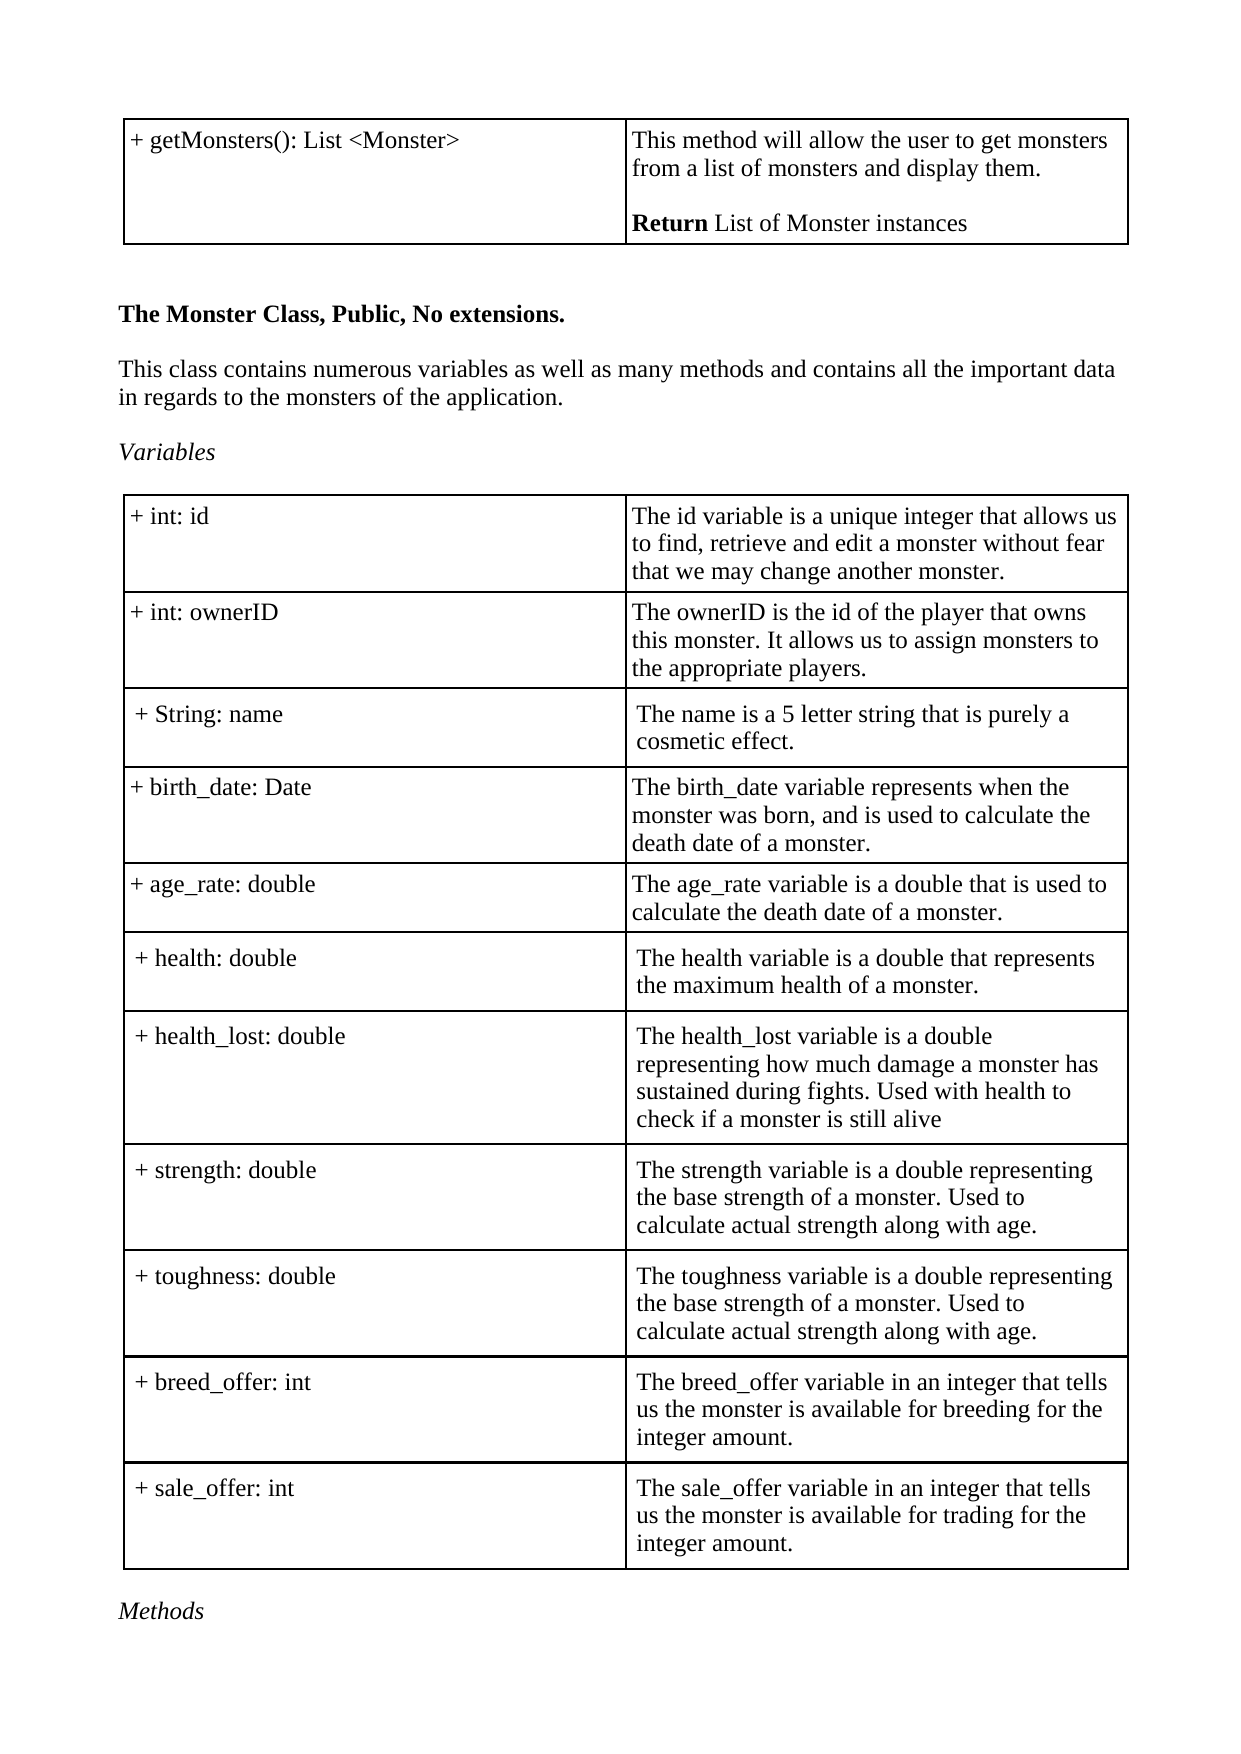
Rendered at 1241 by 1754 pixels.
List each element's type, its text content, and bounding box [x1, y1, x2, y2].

table_cell The ownerID is the id of the player that owns this monster. It allows us to assign monsters to the appropriate players. [627, 593, 1127, 687]
table_cell + getMonsters(): List <Monster> [125, 120, 625, 242]
table_cell + sale_offer: int [125, 1464, 625, 1567]
table_cell The birth_date variable represents when the monster was born, and is used to calculate the death date of a monster. [627, 768, 1127, 862]
table_cell The strength variable is a double representing the base strength of a monster. Used to calculate actual strength along with age. [627, 1145, 1127, 1249]
table_cell + health_lost: double [125, 1012, 625, 1143]
table_cell The health_lost variable is a double representing how much damage a monster has sustained during fights. Used with health to check if a monster is still alive [627, 1012, 1127, 1143]
table_header + int: id [125, 496, 625, 591]
table_cell + age_rate: double [125, 864, 625, 931]
table_cell The name is a 5 letter string that is purely a cosmetic effect. [627, 689, 1127, 766]
text This class contains numerous variables as well as many methods and contains all the important data in regards to the monsters of the application. [118, 355, 1122, 411]
table_cell The breed_offer variable in an integer that tells us the monster is available for breeding for the integer amount. [627, 1358, 1127, 1461]
table_cell The sale_offer variable in an integer that tells us the monster is available for trading for the integer amount. [627, 1464, 1127, 1567]
text The Monster Class, Public, No extensions. [118, 300, 1122, 328]
table_cell The toughness variable is a double representing the base strength of a monster. Used to calculate actual strength along with age. [627, 1251, 1127, 1355]
table_cell The age_rate variable is a double that is used to calculate the death date of a monster. [627, 864, 1127, 931]
table_cell + toughness: double [125, 1251, 625, 1355]
table_header The id variable is a unique integer that allows us to find, retrieve and edit a monster without fear that we may change another monster. [627, 496, 1127, 591]
table_cell + birth_date: Date [125, 768, 625, 862]
table_cell This method will allow the user to get monsters from a list of monsters and display them. Return List of Monster instances [627, 120, 1127, 242]
text Methods [118, 1597, 1122, 1625]
table_cell + health: double [125, 933, 625, 1009]
table_cell + strength: double [125, 1145, 625, 1249]
table_cell + int: ownerID [125, 593, 625, 687]
text Variables [118, 438, 1122, 466]
table_cell The health variable is a double that represents the maximum health of a monster. [627, 933, 1127, 1009]
table_cell + breed_offer: int [125, 1358, 625, 1461]
table_cell + String: name [125, 689, 625, 766]
